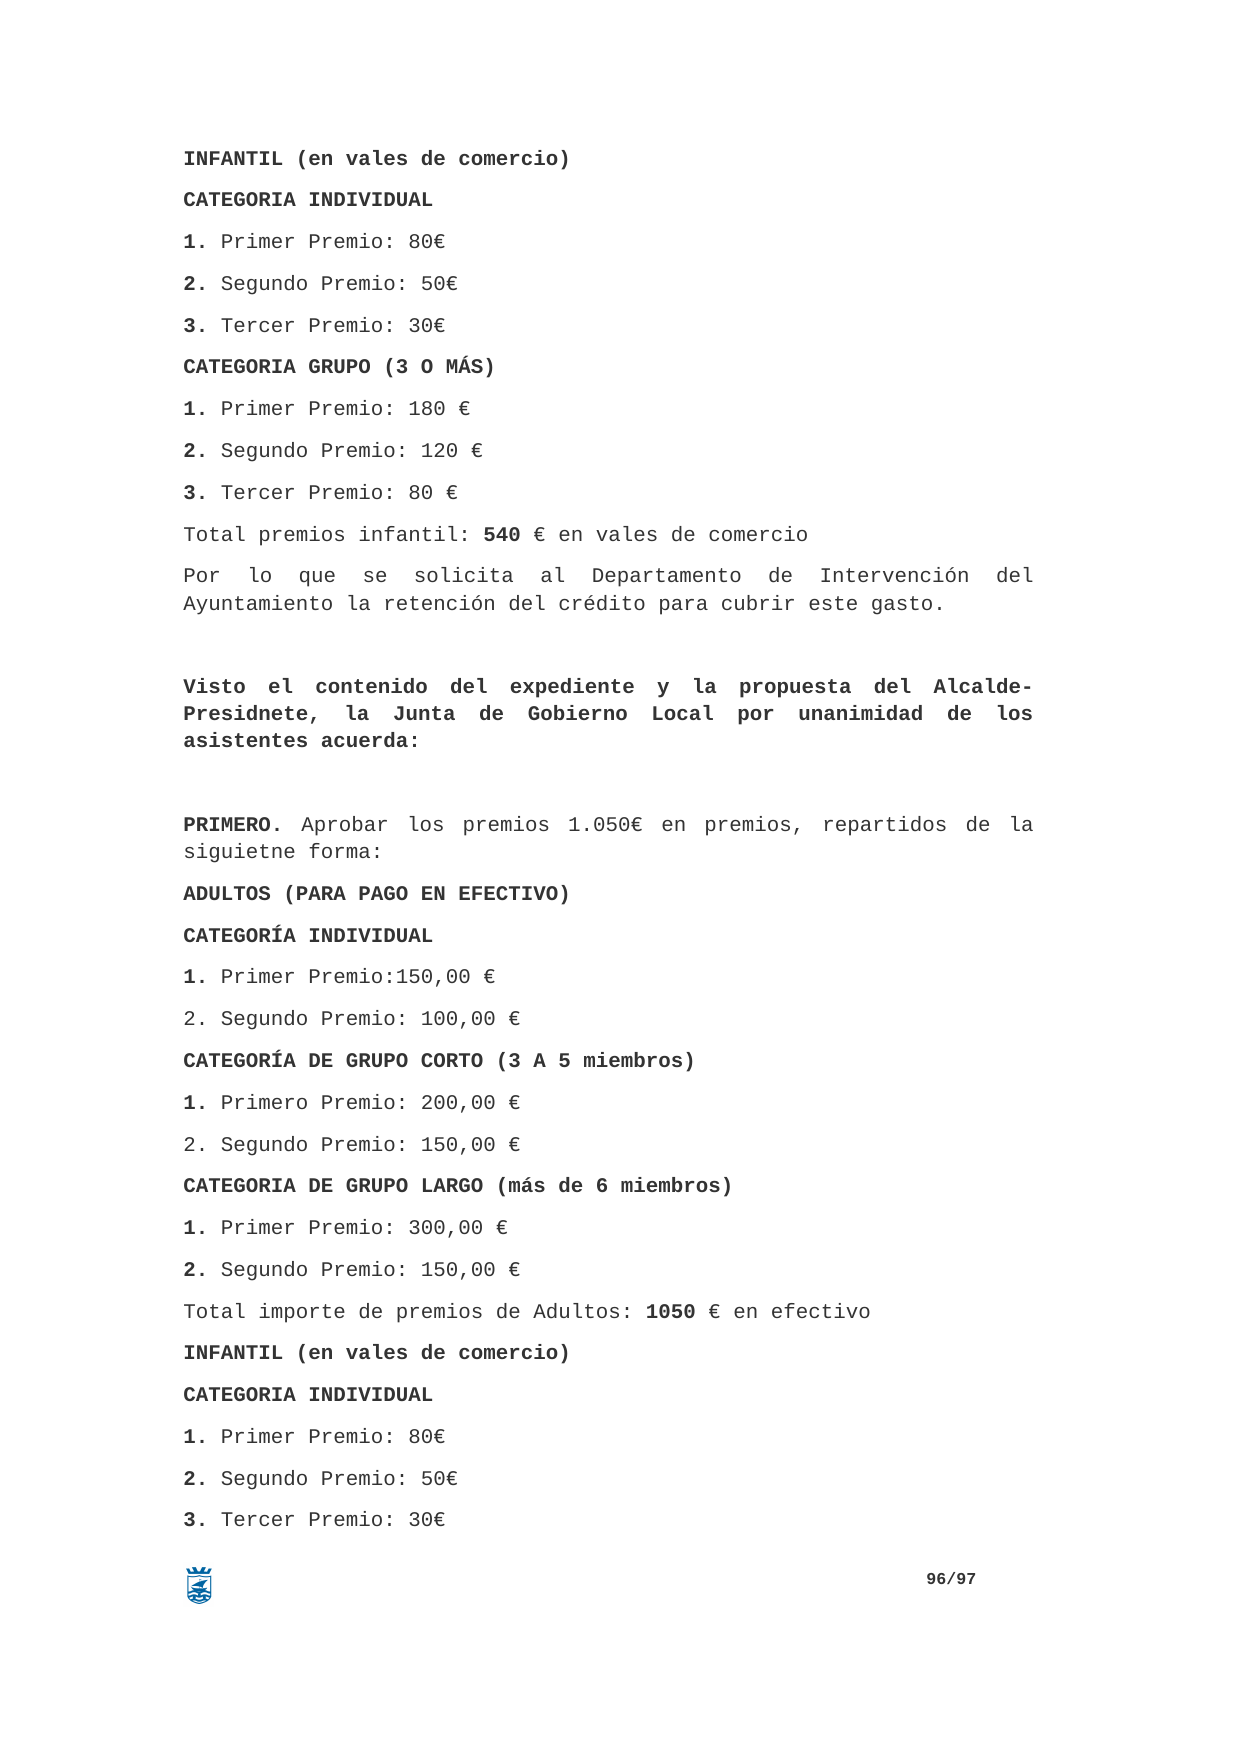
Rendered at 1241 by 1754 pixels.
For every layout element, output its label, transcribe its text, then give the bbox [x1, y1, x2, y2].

text 1. Primer Premio: 80€ [183, 231, 1033, 255]
text 3. Tercer Premio: 30€ [183, 1509, 1033, 1533]
text INFANTIL (en vales de comercio) [183, 1342, 1033, 1366]
text CATEGORIA DE GRUPO LARGO (más de 6 miembros) [183, 1175, 1033, 1199]
text 1. Primer Premio: 300,00 € [183, 1217, 1033, 1241]
text CATEGORÍA DE GRUPO CORTO (3 A 5 miembros) [183, 1050, 1033, 1074]
text 3. Tercer Premio: 30€ [183, 315, 1033, 338]
text INFANTIL (en vales de comercio) [183, 148, 1033, 171]
text CATEGORIA GRUPO (3 O MÁS) [183, 356, 1033, 380]
text CATEGORÍA INDIVIDUAL [183, 925, 1033, 948]
text 2. Segundo Premio: 150,00 € [183, 1133, 1033, 1157]
text 2. Segundo Premio: 120 € [183, 440, 1033, 464]
text 1. Primer Premio: 80€ [183, 1426, 1033, 1449]
text 1. Primer Premio:150,00 € [183, 966, 1033, 990]
picture [183, 1562, 214, 1607]
text Total premios infantil: 540 € en vales de comercio [183, 523, 1033, 547]
text Por lo que se solicita al Departamento de Intervención del Ayuntamiento la retención del crédito para cubrir este gasto. [183, 565, 1033, 616]
text 1. Primero Premio: 200,00 € [183, 1092, 1033, 1115]
text 2. Segundo Premio: 150,00 € [183, 1259, 1033, 1282]
text 2. Segundo Premio: 100,00 € [183, 1008, 1033, 1032]
text 3. Tercer Premio: 80 € [183, 482, 1033, 505]
text Total importe de premios de Adultos: 1050 € en efectivo [183, 1301, 1033, 1324]
text PRIMERO. Aprobar los premios 1.050€ en premios, repartidos de la siguietne forma: [183, 814, 1033, 865]
text ADULTOS (PARA PAGO EN EFECTIVO) [183, 883, 1033, 907]
text 1. Primer Premio: 180 € [183, 398, 1033, 422]
text 2. Segundo Premio: 50€ [183, 1468, 1033, 1491]
text CATEGORIA INDIVIDUAL [183, 189, 1033, 213]
text 2. Segundo Premio: 50€ [183, 273, 1033, 297]
text CATEGORIA INDIVIDUAL [183, 1384, 1033, 1408]
text Visto el contenido del expediente y la propuesta del Alcalde-Presidnete, la Junta de Gobierno Local por unanimidad de los asistentes acuerda: [183, 676, 1033, 754]
